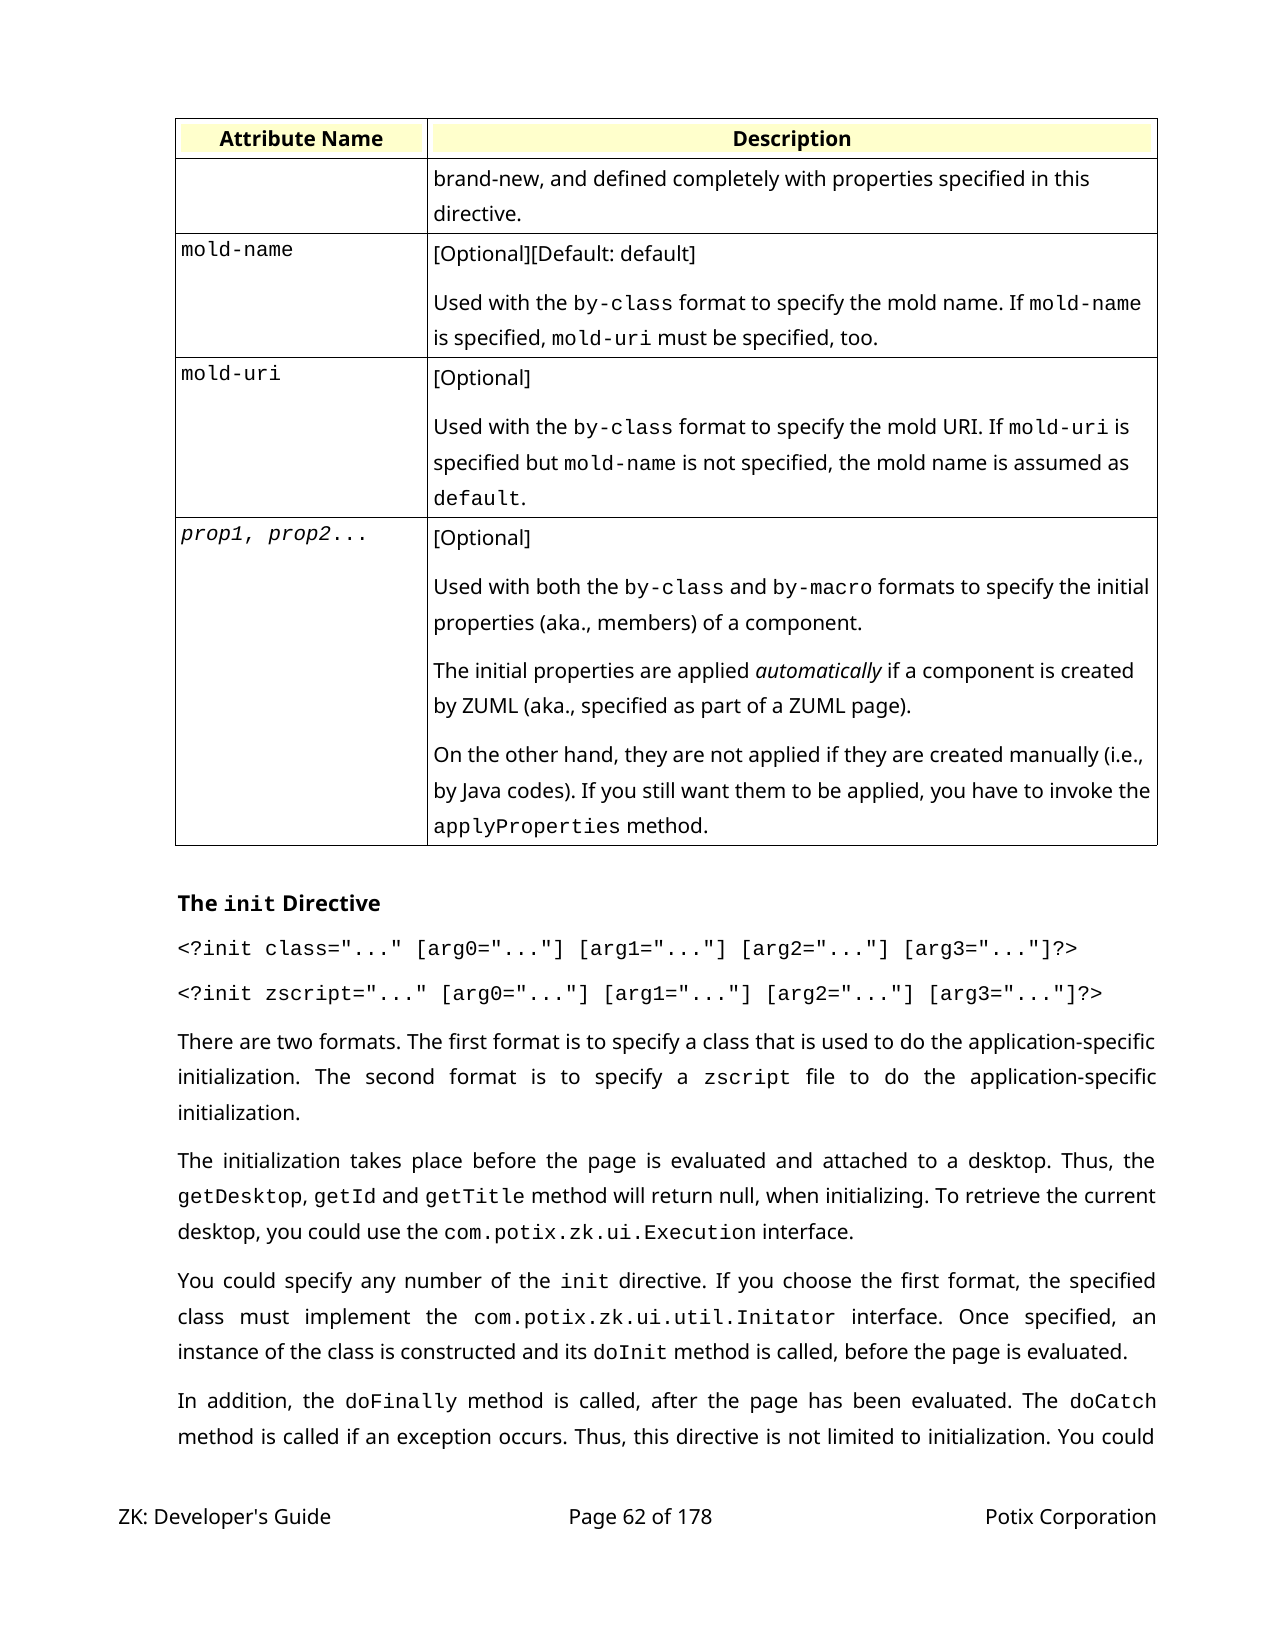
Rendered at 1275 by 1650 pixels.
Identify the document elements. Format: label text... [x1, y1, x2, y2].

text There are two formats. The first format is to specify a class that is used to do the application-specific initialization. The second format is to specify a zscript file to do the application-specific initialization. [177, 1027, 1157, 1126]
table_header Description [428, 119, 1157, 158]
table_cell [Optional][Default: default] Used with the by-class format to specify the mold name. If mold-name is specified, mold-uri must be specified, too. [428, 234, 1157, 357]
text The initialization takes place before the page is evaluated and attached to a desktop. Thus, the getDesktop, getId and getTitle method will return null, when initializing. To retrieve the current desktop, you could use the com.potix.zk.ui.Execution interface. [177, 1146, 1157, 1246]
table_cell [176, 159, 427, 233]
table_cell [Optional] Used with both the by-class and by-macro formats to specify the initial properties (aka., members) of a component. The initial properties are applied automatically if a component is created by ZUML (aka., specified as part of a ZUML page). On the other hand, they are not applied if they are created manually (i.e., by Java codes). If you still want them to be applied, you have to invoke the applyProperties method. [428, 518, 1157, 845]
text In addition, the doFinally method is called, after the page has been evaluated. The doCatch method is called if an exception occurs. Thus, this directive is not limited to initialization. You could [177, 1387, 1157, 1450]
text <?init zscript="..." [arg0="..."] [arg1="..."] [arg2="..."] [arg3="..."]?> [177, 983, 1157, 1006]
text You could specify any number of the init directive. If you choose the first format, the specified class must implement the com.potix.zk.ui.util.Initator interface. Once specified, an instance of the class is constructed and its doInit method is called, before the page is evaluated. [177, 1266, 1157, 1366]
table_cell mold-name [176, 234, 427, 357]
subtitle The init Directive [177, 888, 1157, 918]
table_cell [Optional] Used with the by-class format to specify the mold URI. If mold-uri is specified but mold-name is not specified, the mold name is assumed as default. [428, 358, 1157, 517]
table_cell brand-new, and defined completely with properties specified in this directive. [428, 159, 1157, 233]
table_cell prop1, prop2... [176, 518, 427, 845]
table_header Attribute Name [176, 119, 427, 158]
text <?init class="..." [arg0="..."] [arg1="..."] [arg2="..."] [arg3="..."]?> [177, 938, 1157, 962]
table_cell mold-uri [176, 358, 427, 517]
